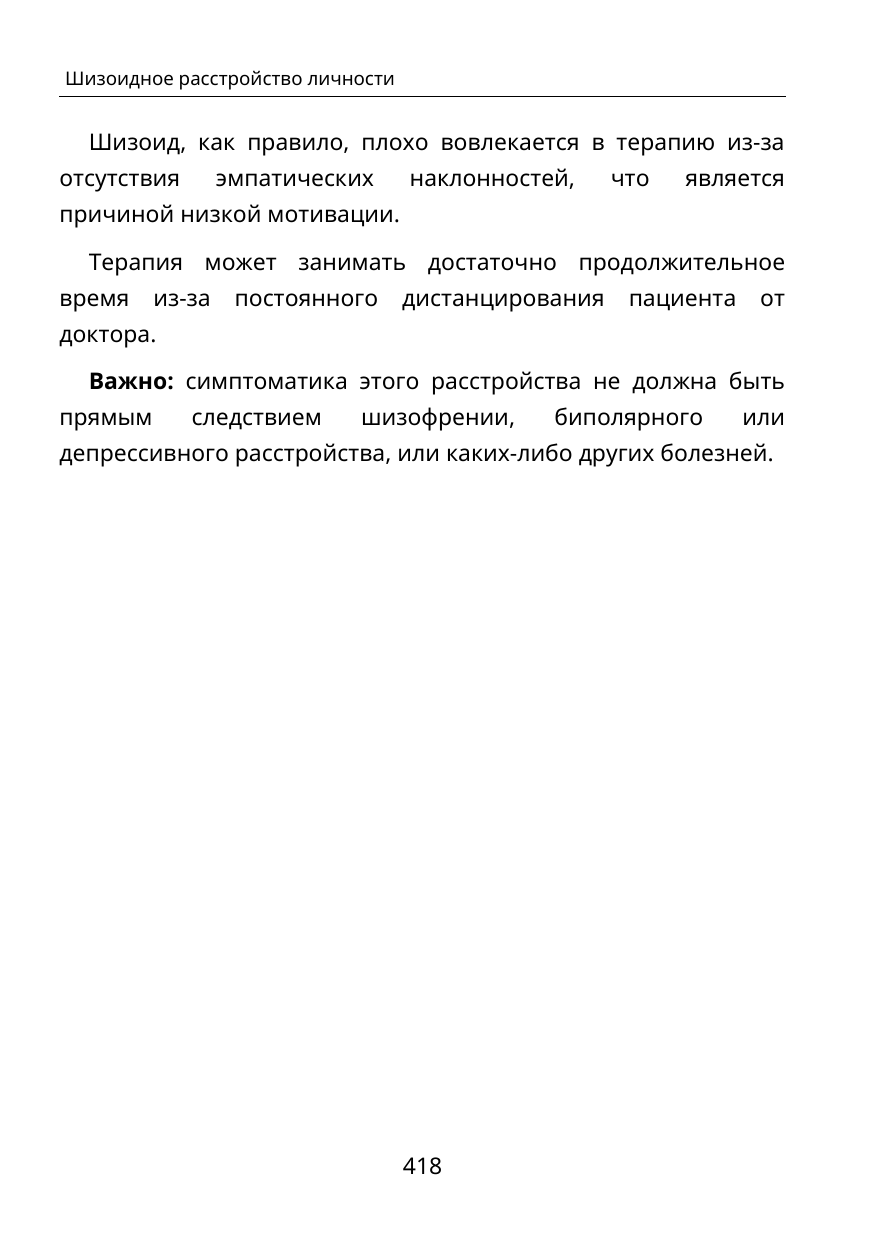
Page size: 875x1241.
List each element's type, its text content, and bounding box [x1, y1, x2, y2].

text Важно: симптоматика этого расстройства не должна быть прямым следствием шизофрении, биполярного или депрессивного расстройства, или каких-либо других болезней. [59, 365, 786, 468]
text Шизоид, как правило, плохо вовлекается в терапию из-за отсутствия эмпатических наклонностей, что является причиной низкой мотивации. [59, 126, 786, 229]
text Терапия может занимать достаточно продолжительное время из-за постоянного дистанцирования пациента от доктора. [59, 246, 786, 349]
